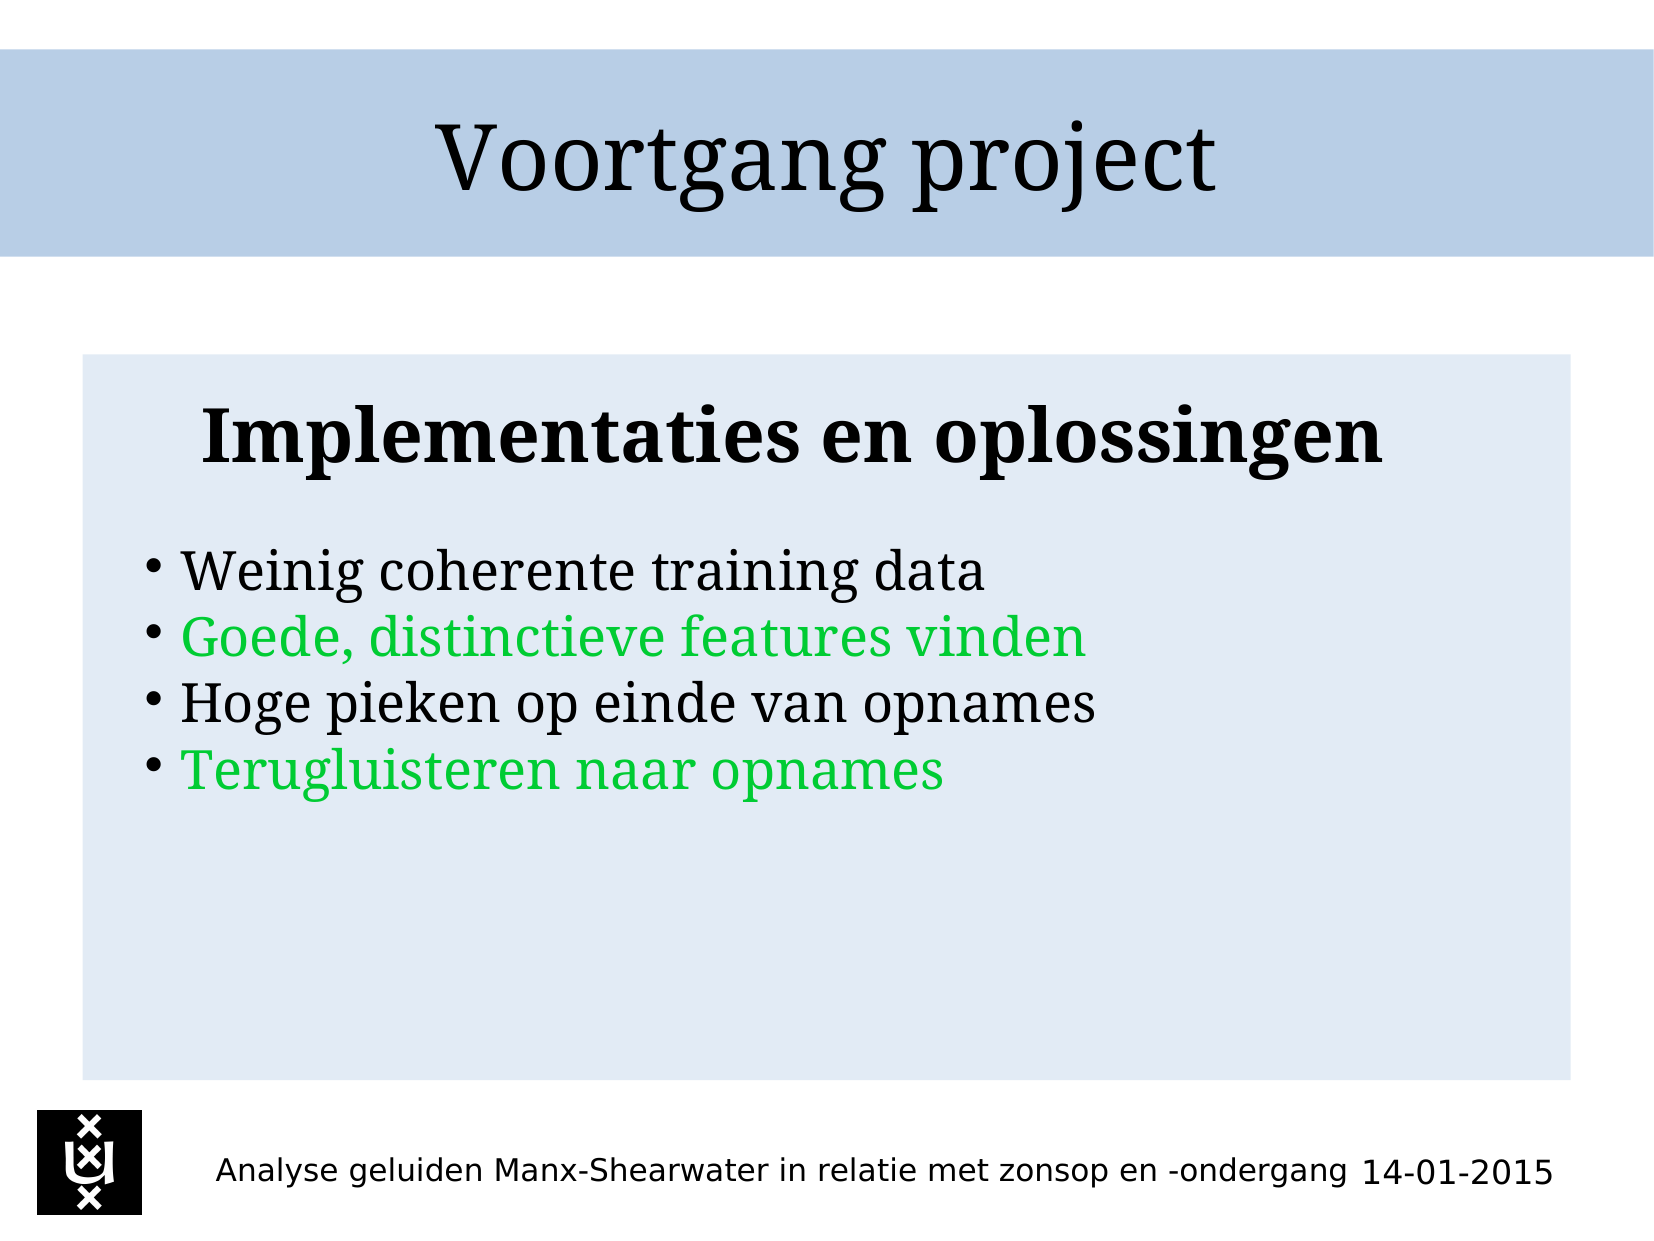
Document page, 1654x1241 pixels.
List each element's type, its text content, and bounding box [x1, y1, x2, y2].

text_box 14-01-2015 [1346, 1145, 1571, 1199]
picture [37, 1110, 142, 1215]
text_box [82, 354, 1571, 1081]
title Voortgang project [0, 49, 1654, 257]
text_box Implementaties en oplossingen Weinig coherente training data Goede, distinctieve features vinden Hoge pieken op einde van opnames Terugluisteren naar opnames [129, 369, 1489, 1139]
text_box Analyse geluiden Manx-Shearwater in relatie met zonsop en -ondergang [200, 1143, 1364, 1195]
